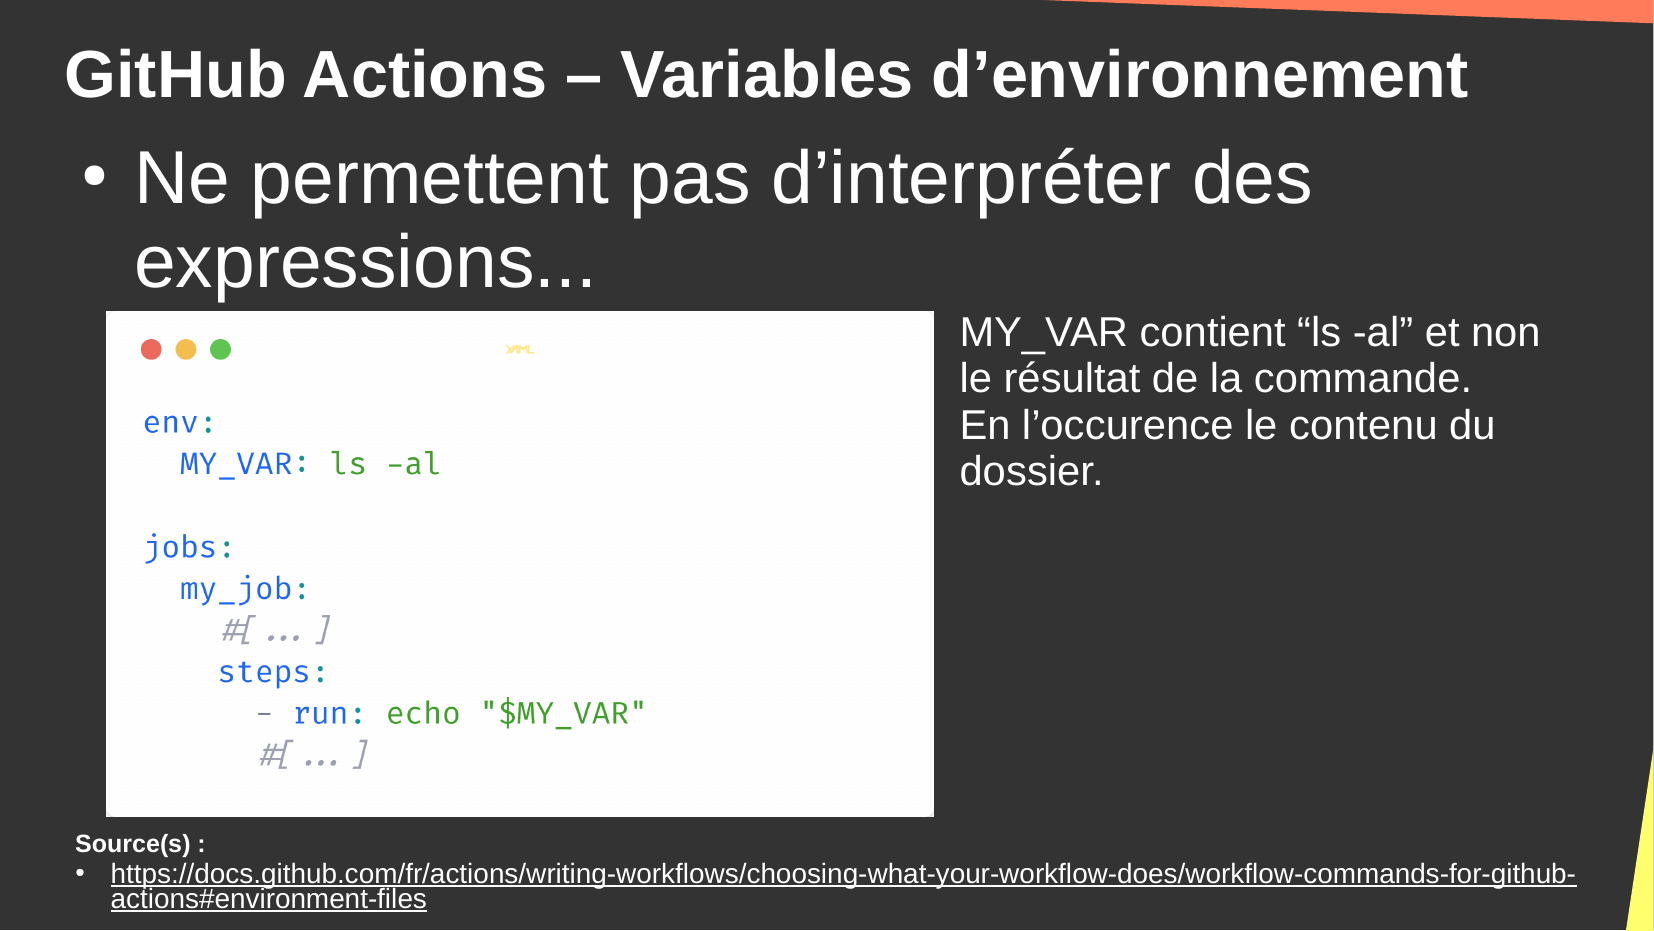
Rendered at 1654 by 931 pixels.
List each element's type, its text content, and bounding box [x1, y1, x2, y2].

list Ne permettent pas d’interpréter des expressions... [63, 135, 1542, 319]
text_box [1042, 0, 1654, 24]
text_box Source(s) : https://docs.github.com/fr/actions/writing-workflows/choosing-what-your-workflow-does/workflow-commands-for-github-actions#environment-files [60, 822, 1607, 897]
picture [106, 311, 934, 817]
text_box [1625, 744, 1654, 931]
text_box MY_VAR contient “ls -al” et non le résultat de la commande. En l’occurence le contenu du dossier. [944, 301, 1560, 502]
title GitHub Actions – Variables d’environnement [64, 37, 1471, 113]
